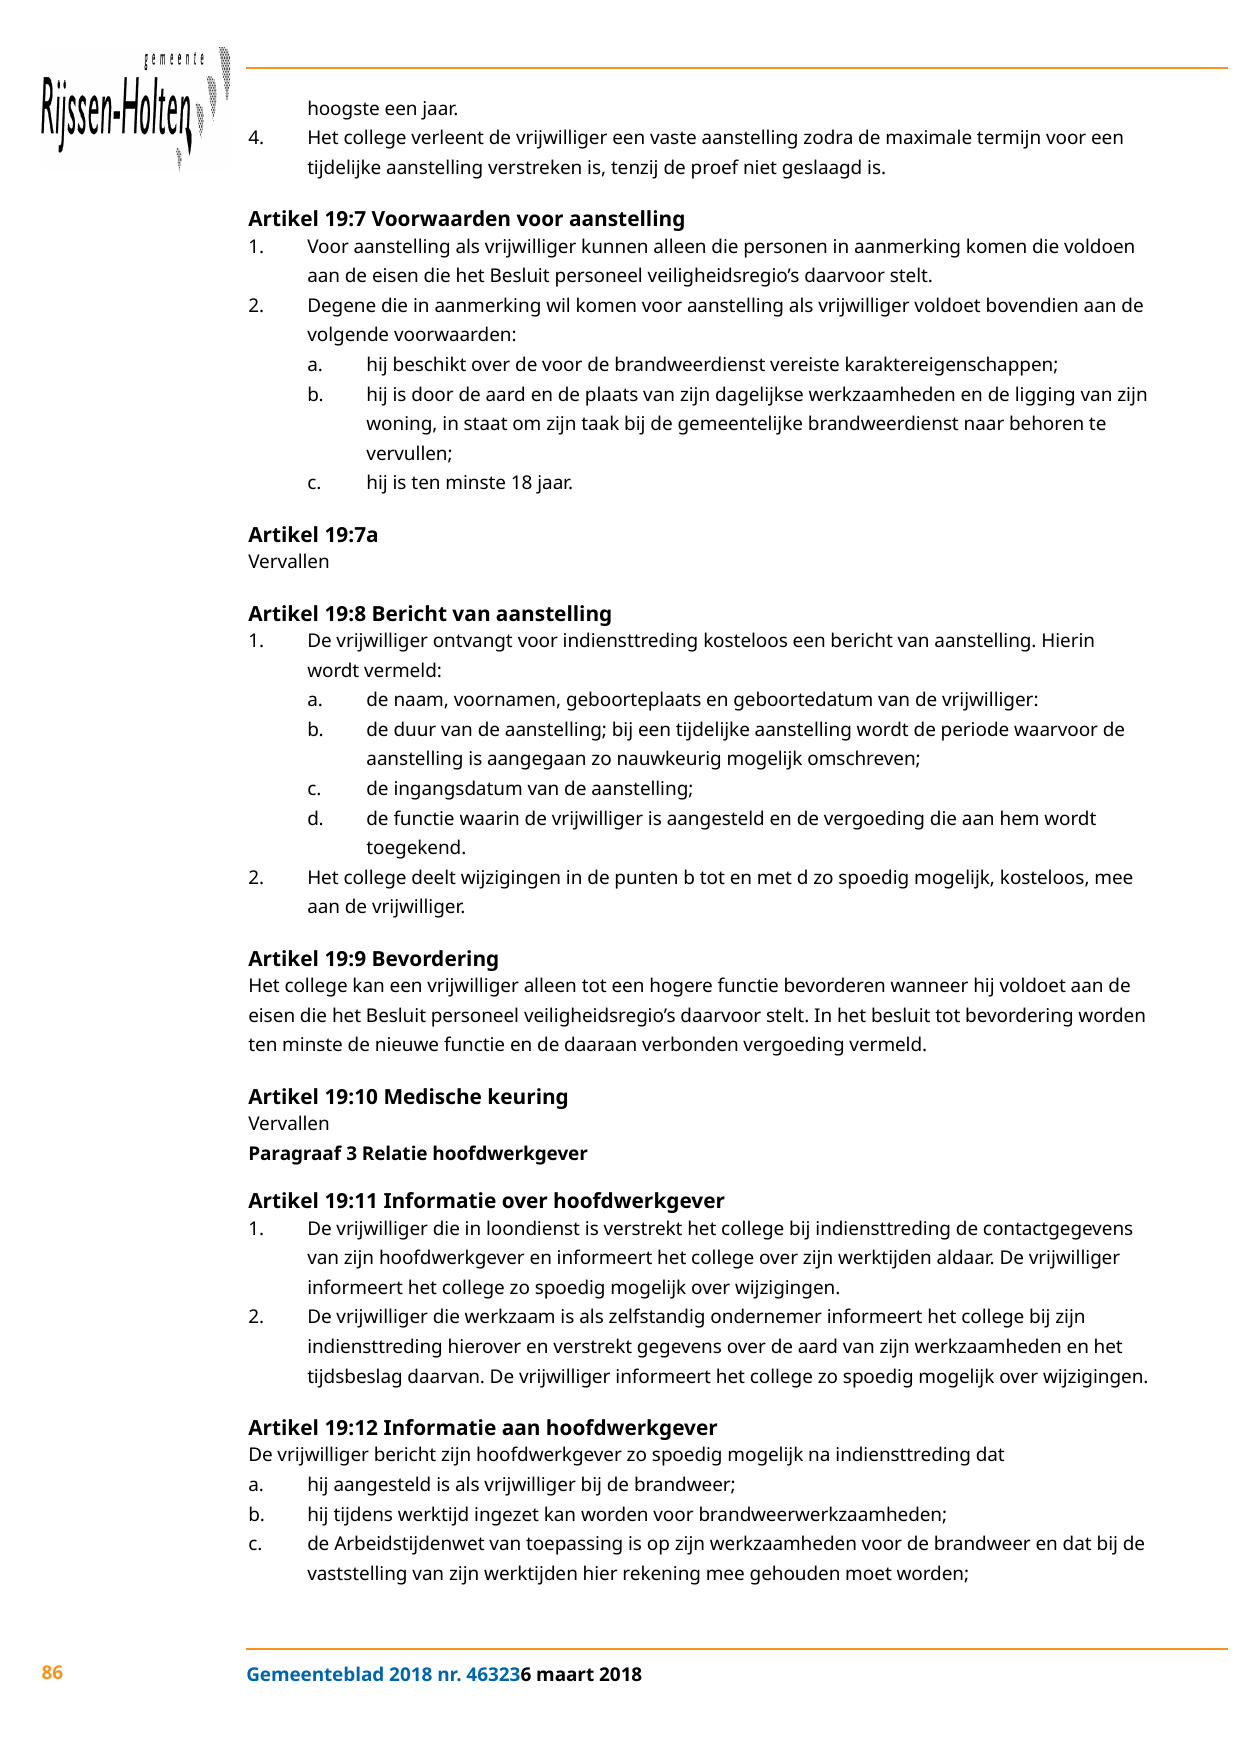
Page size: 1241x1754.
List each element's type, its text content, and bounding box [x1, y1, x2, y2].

list de naam, voornamen, geboorteplaats en geboortedatum van de vrijwilliger: [307, 686, 1152, 712]
list Degene die in aanmerking wil komen voor aanstelling als vrijwilliger voldoet bovendien aan de volgende voorwaarden: [248, 292, 1152, 347]
text Paragraaf 3 Relatie hoofdwerkgever [248, 1140, 1152, 1166]
text Artikel 19:8 Bericht van aanstelling [248, 599, 1152, 627]
text Artikel 19:7 Voorwaarden voor aanstelling [248, 204, 1152, 233]
list De vrijwilliger die in loondienst is verstrekt het college bij indiensttreding de contactgegevens van zijn hoofdwerkgever en informeert het college over zijn werktijden aldaar. De vrijwilliger informeert het college zo spoedig mogelijk over wijzigingen. [248, 1215, 1152, 1300]
text Vervallen [248, 548, 1152, 574]
text Het college kan een vrijwilliger alleen tot een hogere functie bevorderen wanneer hij voldoet aan de eisen die het Besluit personeel veiligheidsregio’s daarvoor stelt. In het besluit tot bevordering worden ten minste de nieuwe functie en de daaraan verbonden vergoeding vermeld. [248, 972, 1152, 1057]
list de functie waarin de vrijwilliger is aangesteld en de vergoeding die aan hem wordt toegekend. [307, 805, 1152, 860]
text Artikel 19:11 Informatie over hoofdwerkgever [248, 1186, 1152, 1215]
list hij aangesteld is als vrijwilliger bij de brandweer; [248, 1471, 1152, 1497]
list de Arbeidstijdenwet van toepassing is op zijn werkzaamheden voor de brandweer en dat bij de vaststelling van zijn werktijden hier rekening mee gehouden moet worden; [248, 1530, 1152, 1586]
picture [41, 47, 231, 172]
list de duur van de aanstelling; bij een tijdelijke aanstelling wordt de periode waarvoor de aanstelling is aangegaan zo nauwkeurig mogelijk omschreven; [307, 716, 1152, 771]
list hij tijdens werktijd ingezet kan worden voor brandweerwerkzaamheden; [248, 1501, 1152, 1527]
list hij is ten minste 18 jaar. [307, 469, 1152, 495]
list Het college verleent de vrijwilliger een vaste aanstelling zodra de maximale termijn voor een tijdelijke aanstelling verstreken is, tenzij de proef niet geslaagd is. [248, 124, 1152, 180]
list De vrijwilliger die werkzaam is als zelfstandig ondernemer informeert het college bij zijn indiensttreding hierover en verstrekt gegevens over de aard van zijn werkzaamheden en het tijdsbeslag daarvan. De vrijwilliger informeert het college zo spoedig mogelijk over wijzigingen. [248, 1304, 1152, 1388]
text Artikel 19:12 Informatie aan hoofdwerkgever [248, 1413, 1152, 1442]
list Het college deelt wijzigingen in de punten b tot en met d zo spoedig mogelijk, kosteloos, mee aan de vrijwilliger. [248, 864, 1152, 919]
list De vrijwilliger ontvangt voor indiensttreding kosteloos een bericht van aanstelling. Hierin wordt vermeld: [248, 627, 1152, 682]
text Artikel 19:7a [248, 520, 1152, 548]
text Artikel 19:10 Medische keuring [248, 1082, 1152, 1110]
list hoogste een jaar. [248, 95, 1152, 121]
text De vrijwilliger bericht zijn hoofdwerkgever zo spoedig mogelijk na indiensttreding dat [248, 1442, 1152, 1467]
text Artikel 19:9 Bevordering [248, 944, 1152, 972]
list hij is door de aard en de plaats van zijn dagelijkse werkzaamheden en de ligging van zijn woning, in staat om zijn taak bij de gemeentelijke brandweerdienst naar behoren te vervullen; [307, 381, 1152, 466]
text Vervallen [248, 1110, 1152, 1136]
list Voor aanstelling als vrijwilliger kunnen alleen die personen in aanmerking komen die voldoen aan de eisen die het Besluit personeel veiligheidsregio’s daarvoor stelt. [248, 233, 1152, 288]
list de ingangsdatum van de aanstelling; [307, 775, 1152, 801]
list hij beschikt over de voor de brandweerdienst vereiste karaktereigenschappen; [307, 351, 1152, 377]
